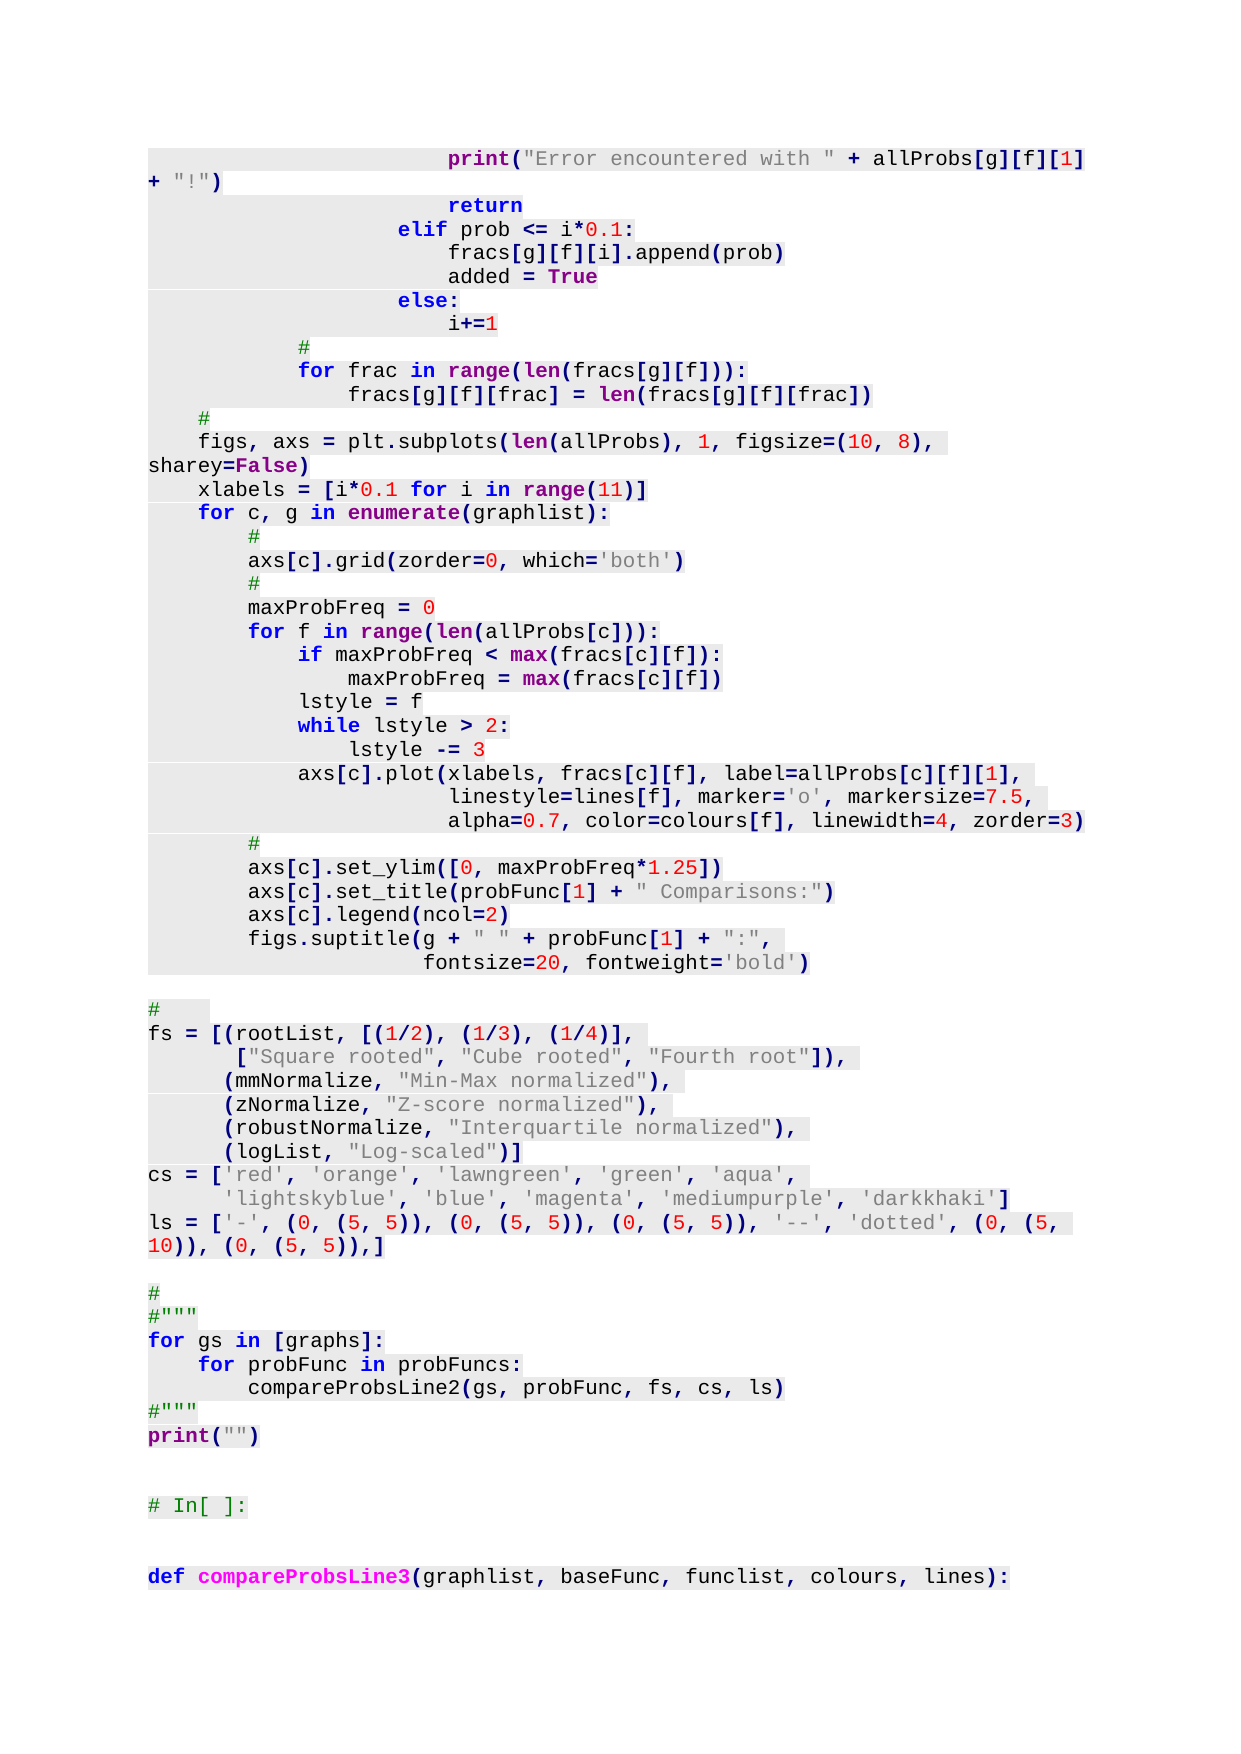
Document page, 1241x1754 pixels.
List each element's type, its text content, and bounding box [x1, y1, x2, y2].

text ["Square rooted", "Cube rooted", "Fourth root"]), [148, 1046, 1092, 1070]
text lstyle = f [148, 692, 1092, 715]
text #""" [148, 1306, 1092, 1330]
text # [148, 999, 1092, 1023]
text def compareProbsLine3(graphlist, baseFunc, funclist, colours, lines): [148, 1566, 1092, 1590]
text fontsize=20, fontweight='bold') [148, 952, 1092, 975]
text # [148, 1283, 1092, 1306]
text axs[c].plot(xlabels, fracs[c][f], label=allProbs[c][f][1], [148, 762, 1092, 786]
text figs.suptitle(g + " " + probFunc[1] + ":", [148, 928, 1092, 952]
text print("") [148, 1424, 1092, 1448]
text axs[c].set_title(probFunc[1] + " Comparisons:") [148, 881, 1092, 904]
text for c, g in enumerate(graphlist): [148, 502, 1092, 526]
text compareProbsLine2(gs, probFunc, fs, cs, ls) [148, 1377, 1092, 1401]
text axs[c].set_ylim([0, maxProbFreq*1.25]) [148, 857, 1092, 881]
text added = True [148, 266, 1092, 289]
text print("Error encountered with " + allProbs[g][f][1] + "!") [148, 148, 1092, 195]
text fs = [(rootList, [(1/2), (1/3), (1/4)], [148, 1023, 1092, 1046]
text 'lightskyblue', 'blue', 'magenta', 'mediumpurple', 'darkkhaki'] [148, 1188, 1092, 1212]
text (robustNormalize, "Interquartile normalized"), [148, 1117, 1092, 1141]
text xlabels = [i*0.1 for i in range(11)] [148, 479, 1092, 502]
text for gs in [graphs]: [148, 1330, 1092, 1354]
text (zNormalize, "Z-score normalized"), [148, 1093, 1092, 1117]
text # In[ ]: [148, 1496, 1092, 1519]
text (logList, "Log-scaled")] [148, 1141, 1092, 1164]
text for f in range(len(allProbs[c])): [148, 621, 1092, 644]
text # [148, 408, 1092, 431]
text # [148, 337, 1092, 361]
text cs = ['red', 'orange', 'lawngreen', 'green', 'aqua', [148, 1164, 1092, 1188]
text #""" [148, 1401, 1092, 1424]
text while lstyle > 2: [148, 715, 1092, 739]
text # [148, 526, 1092, 550]
text fracs[g][f][frac] = len(fracs[g][f][frac]) [148, 384, 1092, 408]
text elif prob <= i*0.1: [148, 219, 1092, 242]
text lstyle -= 3 [148, 739, 1092, 762]
text alpha=0.7, color=colours[f], linewidth=4, zorder=3) [148, 810, 1092, 833]
text (mmNormalize, "Min-Max normalized"), [148, 1070, 1092, 1093]
text for frac in range(len(fracs[g][f])): [148, 361, 1092, 384]
text i+=1 [148, 313, 1092, 337]
text linestyle=lines[f], marker='o', markersize=7.5, [148, 786, 1092, 810]
text axs[c].legend(ncol=2) [148, 904, 1092, 928]
text # [148, 573, 1092, 597]
text # [148, 833, 1092, 857]
text if maxProbFreq < max(fracs[c][f]): [148, 644, 1092, 668]
text fracs[g][f][i].append(prob) [148, 242, 1092, 266]
text axs[c].grid(zorder=0, which='both') [148, 550, 1092, 573]
text else: [148, 289, 1092, 313]
text ls = ['-', (0, (5, 5)), (0, (5, 5)), (0, (5, 5)), '--', 'dotted', (0, (5, 10)), (0, (5, 5)),] [148, 1212, 1092, 1259]
text return [148, 195, 1092, 219]
text maxProbFreq = 0 [148, 597, 1092, 621]
text maxProbFreq = max(fracs[c][f]) [148, 668, 1092, 692]
text figs, axs = plt.subplots(len(allProbs), 1, figsize=(10, 8), sharey=False) [148, 431, 1092, 479]
text for probFunc in probFuncs: [148, 1354, 1092, 1377]
